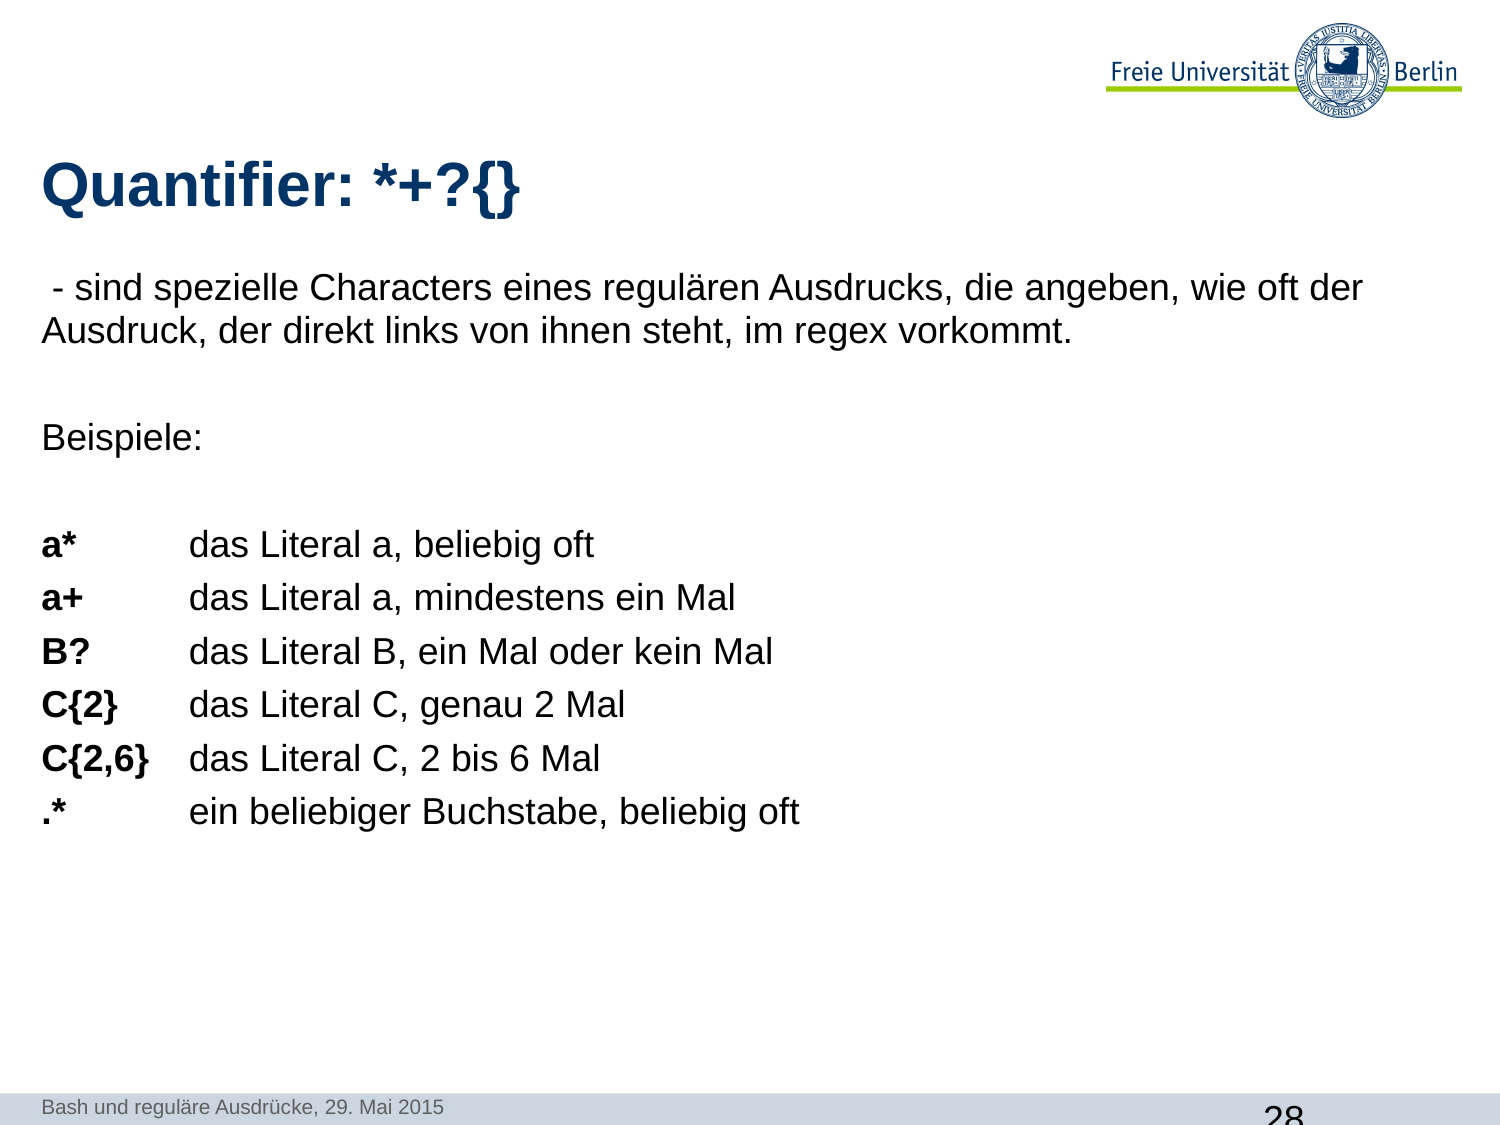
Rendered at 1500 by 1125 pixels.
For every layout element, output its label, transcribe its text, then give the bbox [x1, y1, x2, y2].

title Quantifier: *+?{} [41, 149, 1460, 221]
list - sind spezielle Characters eines regulären Ausdrucks, die angeben, wie oft der Ausdruck, der direkt links von ihnen steht, im regex vorkommt. Beispiele: a* das Literal a, beliebig oft a+ das Literal a, mindestens ein Mal B? das Literal B, ein Mal oder kein Mal C{2} das Literal C, genau 2 Mal C{2,6} das Literal C, 2 bis 6 Mal .* ein beliebiger Buchstabe, beliebig oft [41, 265, 1460, 919]
picture [1106, 23, 1462, 118]
